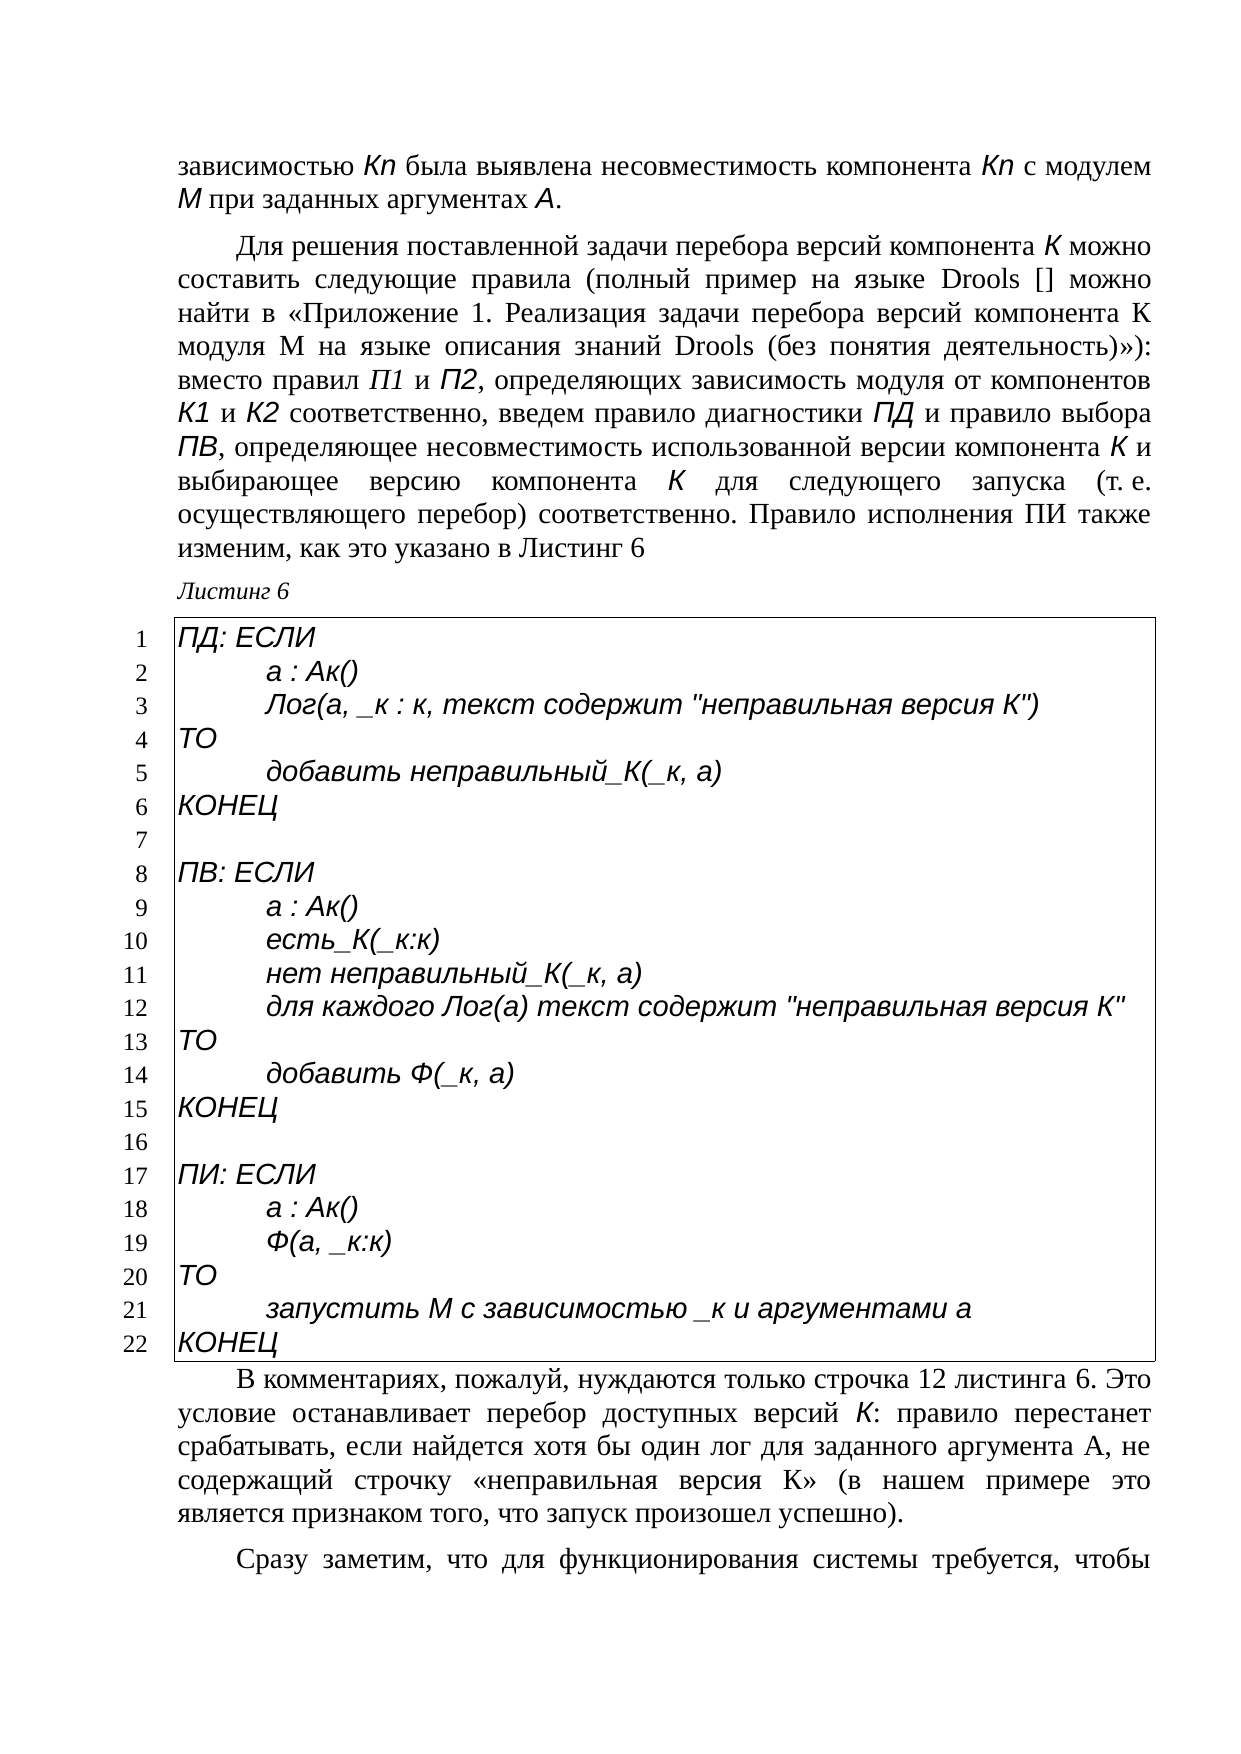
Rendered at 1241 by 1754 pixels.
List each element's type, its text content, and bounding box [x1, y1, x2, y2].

text Листинг 6 [177, 576, 1152, 605]
text зависимостью Кn была выявлена несовместимость компонента Кn с модулем М при заданных аргументах А. [177, 148, 1152, 215]
text добавить Ф(_к, а) [177, 1056, 1152, 1090]
text ТО [177, 721, 1152, 754]
text ПВ: ЕСЛИ [177, 855, 1152, 889]
text a : Ак() [177, 889, 1152, 922]
text КОНЕЦ [177, 1090, 1152, 1123]
text нет неправильный_К(_к, а) [177, 956, 1152, 989]
text КОНЕЦ [177, 788, 1152, 822]
text для каждого Лог(а) текст содержит "неправильная версия К" [177, 989, 1152, 1023]
text a : Ак() [177, 654, 1152, 687]
text Сразу заметим, что для функционирования системы требуется, чтобы [177, 1542, 1152, 1575]
text ТО [177, 1023, 1152, 1056]
text ТО [177, 1258, 1152, 1291]
text В комментариях, пожалуй, нуждаются только строчка 12 листинга 6. Это условие останавливает перебор доступных версий К: правило перестанет срабатывать, если найдется хотя бы один лог для заданного аргумента А, не содержащий строчку «неправильная версия К» (в нашем примере это является признаком того, что запуск произошел успешно). [177, 1362, 1152, 1529]
text a : Ак() [177, 1191, 1152, 1224]
text ПИ: ЕСЛИ [177, 1157, 1152, 1191]
text Ф(a, _к:к) [177, 1224, 1152, 1258]
text есть_К(_к:к) [177, 922, 1152, 956]
text запустить М с зависимостью _к и аргументами а [177, 1291, 1152, 1322]
text ПД: ЕСЛИ [175, 618, 1155, 654]
text КОНЕЦ [175, 1322, 1155, 1361]
text Для решения поставленной задачи перебора версий компонента К можно составить следующие правила (полный пример на языке Drools [] можно найти в «Приложение 1. Реализация задачи перебора версий компонента К модуля М на языке описания знаний Drools (без понятия деятельность)»): вместо правил П1 и П2, определяющих зависимость модуля от компонентов К1 и К2 соответственно, введем правило диагностики ПД и правило выбора ПВ, определяющее несовместимость использованной версии компонента К и выбирающее версию компонента К для следующего запуска (т. е. осуществляющего перебор) соответственно. Правило исполнения ПИ также изменим, как это указано в Листинг 6 [177, 227, 1152, 563]
text добавить неправильный_К(_к, а) [177, 754, 1152, 788]
text Лог(а, _к : к, текст содержит "неправильная версия К") [177, 687, 1152, 721]
